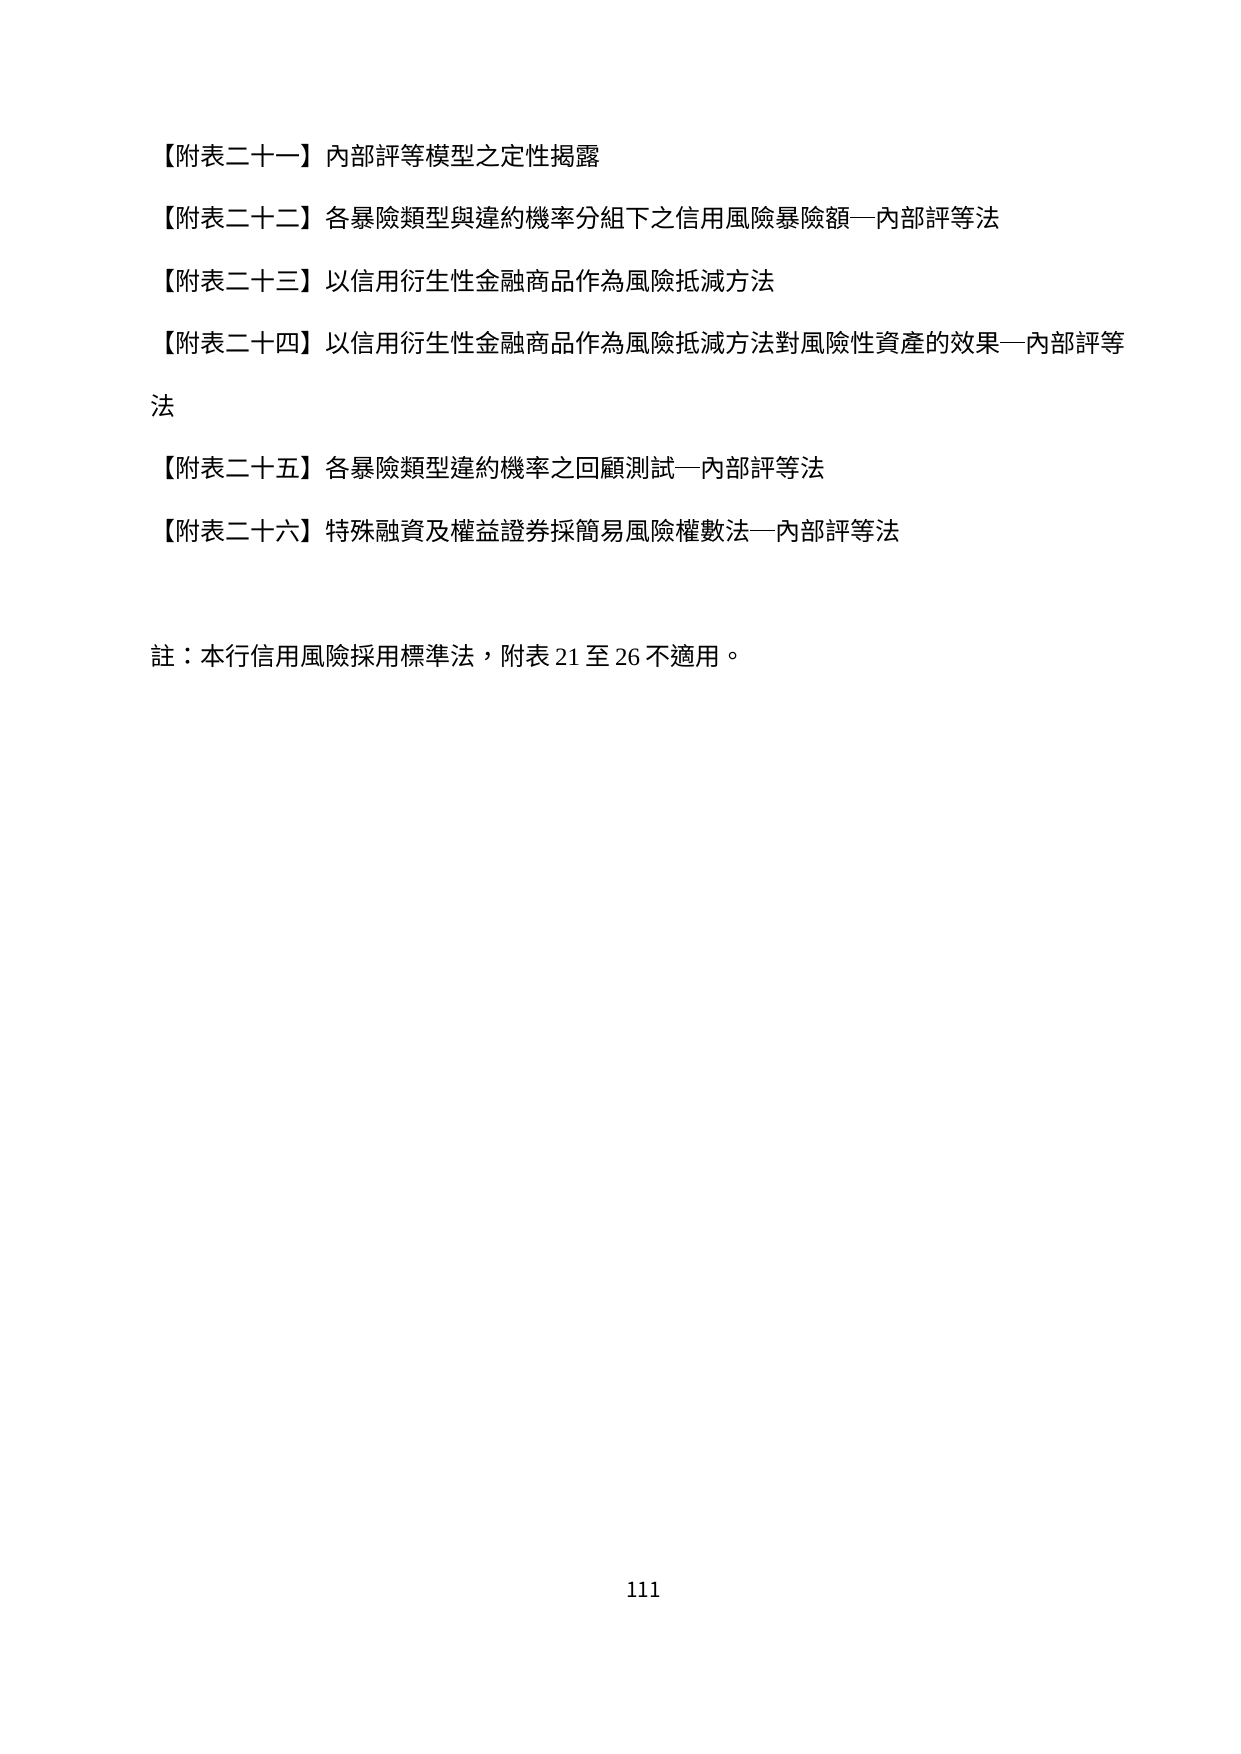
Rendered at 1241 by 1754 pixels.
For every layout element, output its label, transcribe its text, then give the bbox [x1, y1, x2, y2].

text 【附表二十三】以信用衍生性金融商品作為風險抵減方法 [150, 237, 1137, 300]
text 【附表二十一】內部評等模型之定性揭露 [150, 112, 1137, 175]
text 【附表二十五】各暴險類型違約機率之回顧測試─內部評等法 [150, 425, 1137, 487]
text 註：本行信用風險採用標準法，附表21至26不適用。 [150, 612, 1137, 675]
text 【附表二十二】各暴險類型與違約機率分組下之信用風險暴險額─內部評等法 [150, 175, 1137, 237]
text 【附表二十六】特殊融資及權益證券採簡易風險權數法─內部評等法 [150, 487, 1137, 550]
text 【附表二十四】以信用衍生性金融商品作為風險抵減方法對風險性資產的效果─內部評等法 [150, 300, 1137, 425]
